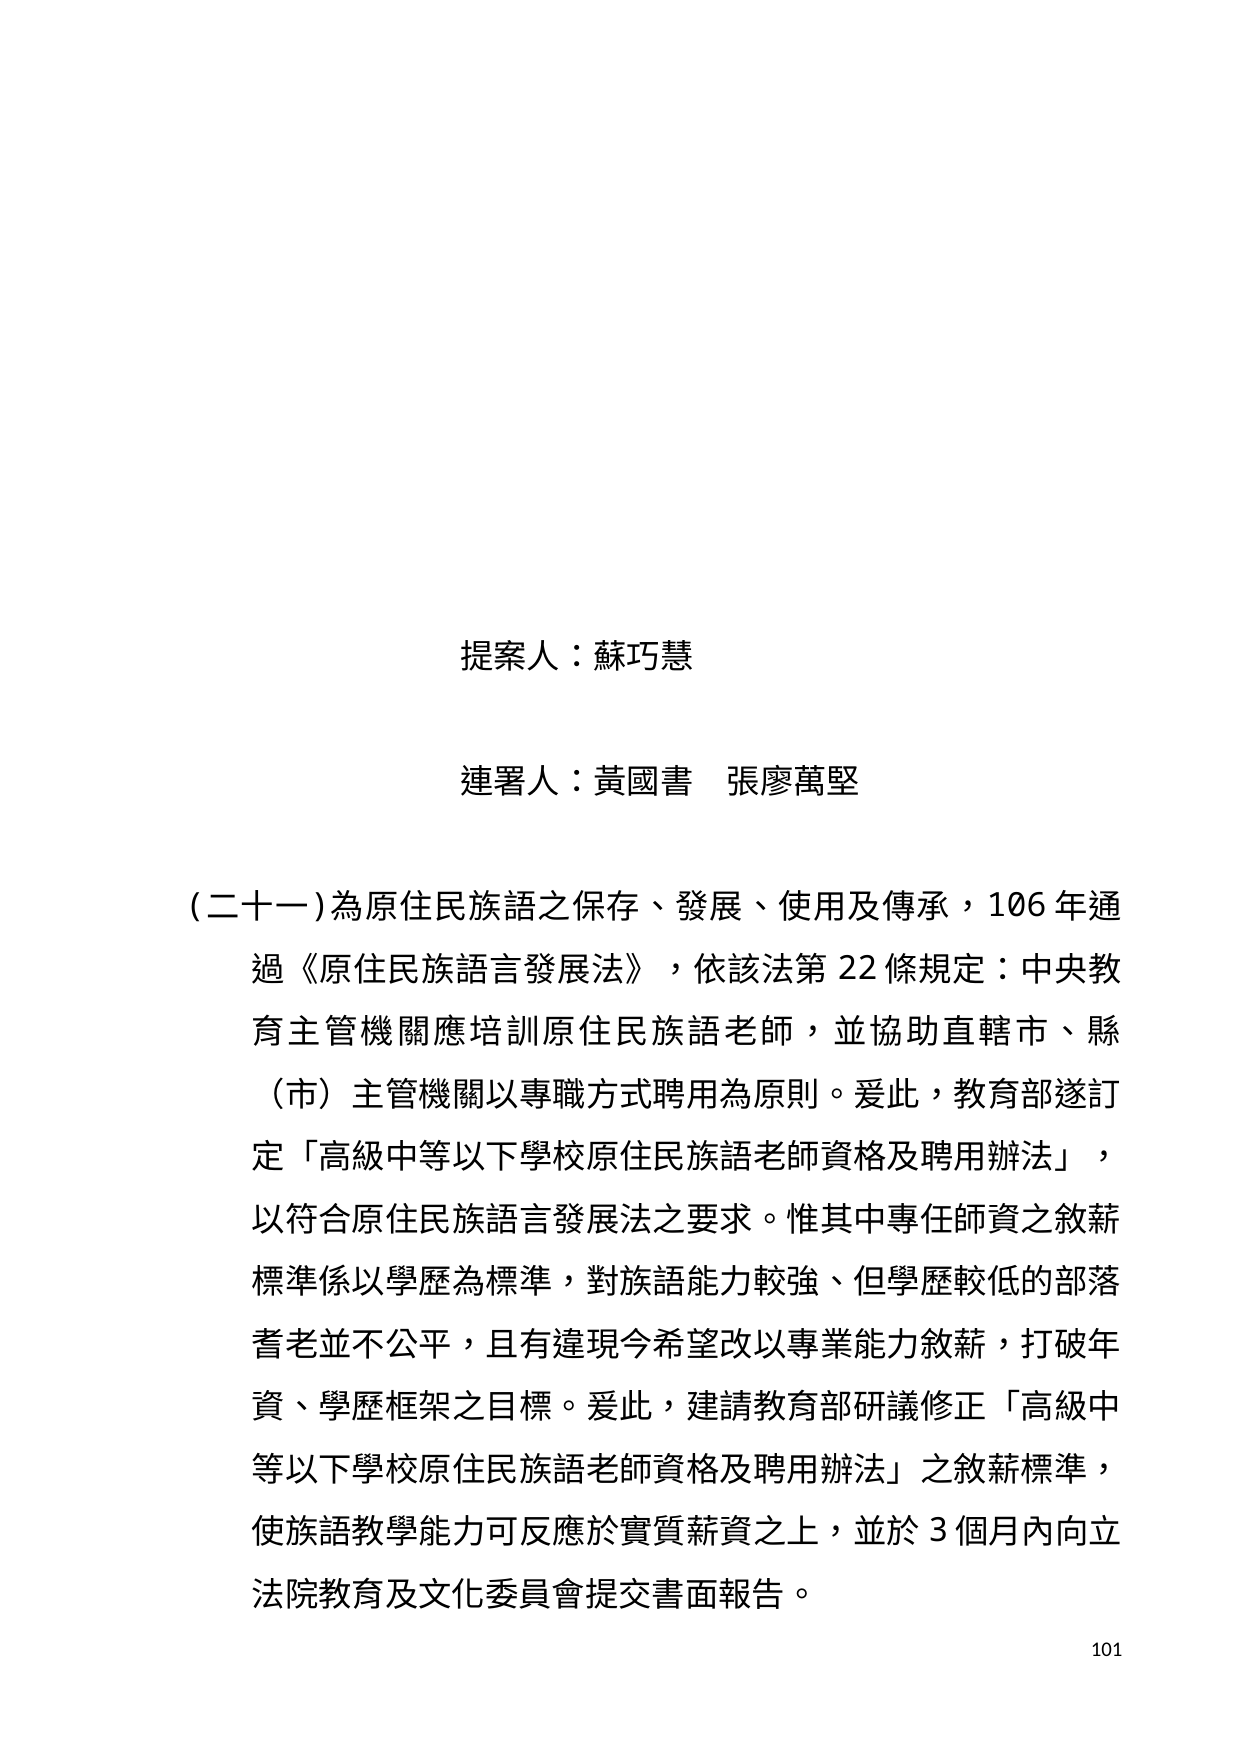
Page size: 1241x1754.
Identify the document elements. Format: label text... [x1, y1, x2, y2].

text 提案人：蘇巧慧 [460, 612, 1122, 675]
text (二十一)為原住民族語之保存、發展、使用及傳承，106年通過《原住民族語言發展法》，依該法第22條規定：中央教育主管機關應培訓原住民族語老師，並協助直轄市、縣（市）主管機關以專職方式聘用為原則。爰此，教育部遂訂定「高級中等以下學校原住民族語老師資格及聘用辦法」，以符合原住民族語言發展法之要求。惟其中專任師資之敘薪標準係以學歷為標準，對族語能力較強、但學歷較低的部落耆老並不公平，且有違現今希望改以專業能力敘薪，打破年資、學歷框架之目標。爰此，建請教育部研議修正「高級中等以下學校原住民族語老師資格及聘用辦法」之敘薪標準，使族語教學能力可反應於實質薪資之上，並於3個月內向立法院教育及文化委員會提交書面報告。 [185, 862, 1122, 1612]
text 連署人：黃國書 張廖萬堅 [460, 737, 1122, 800]
